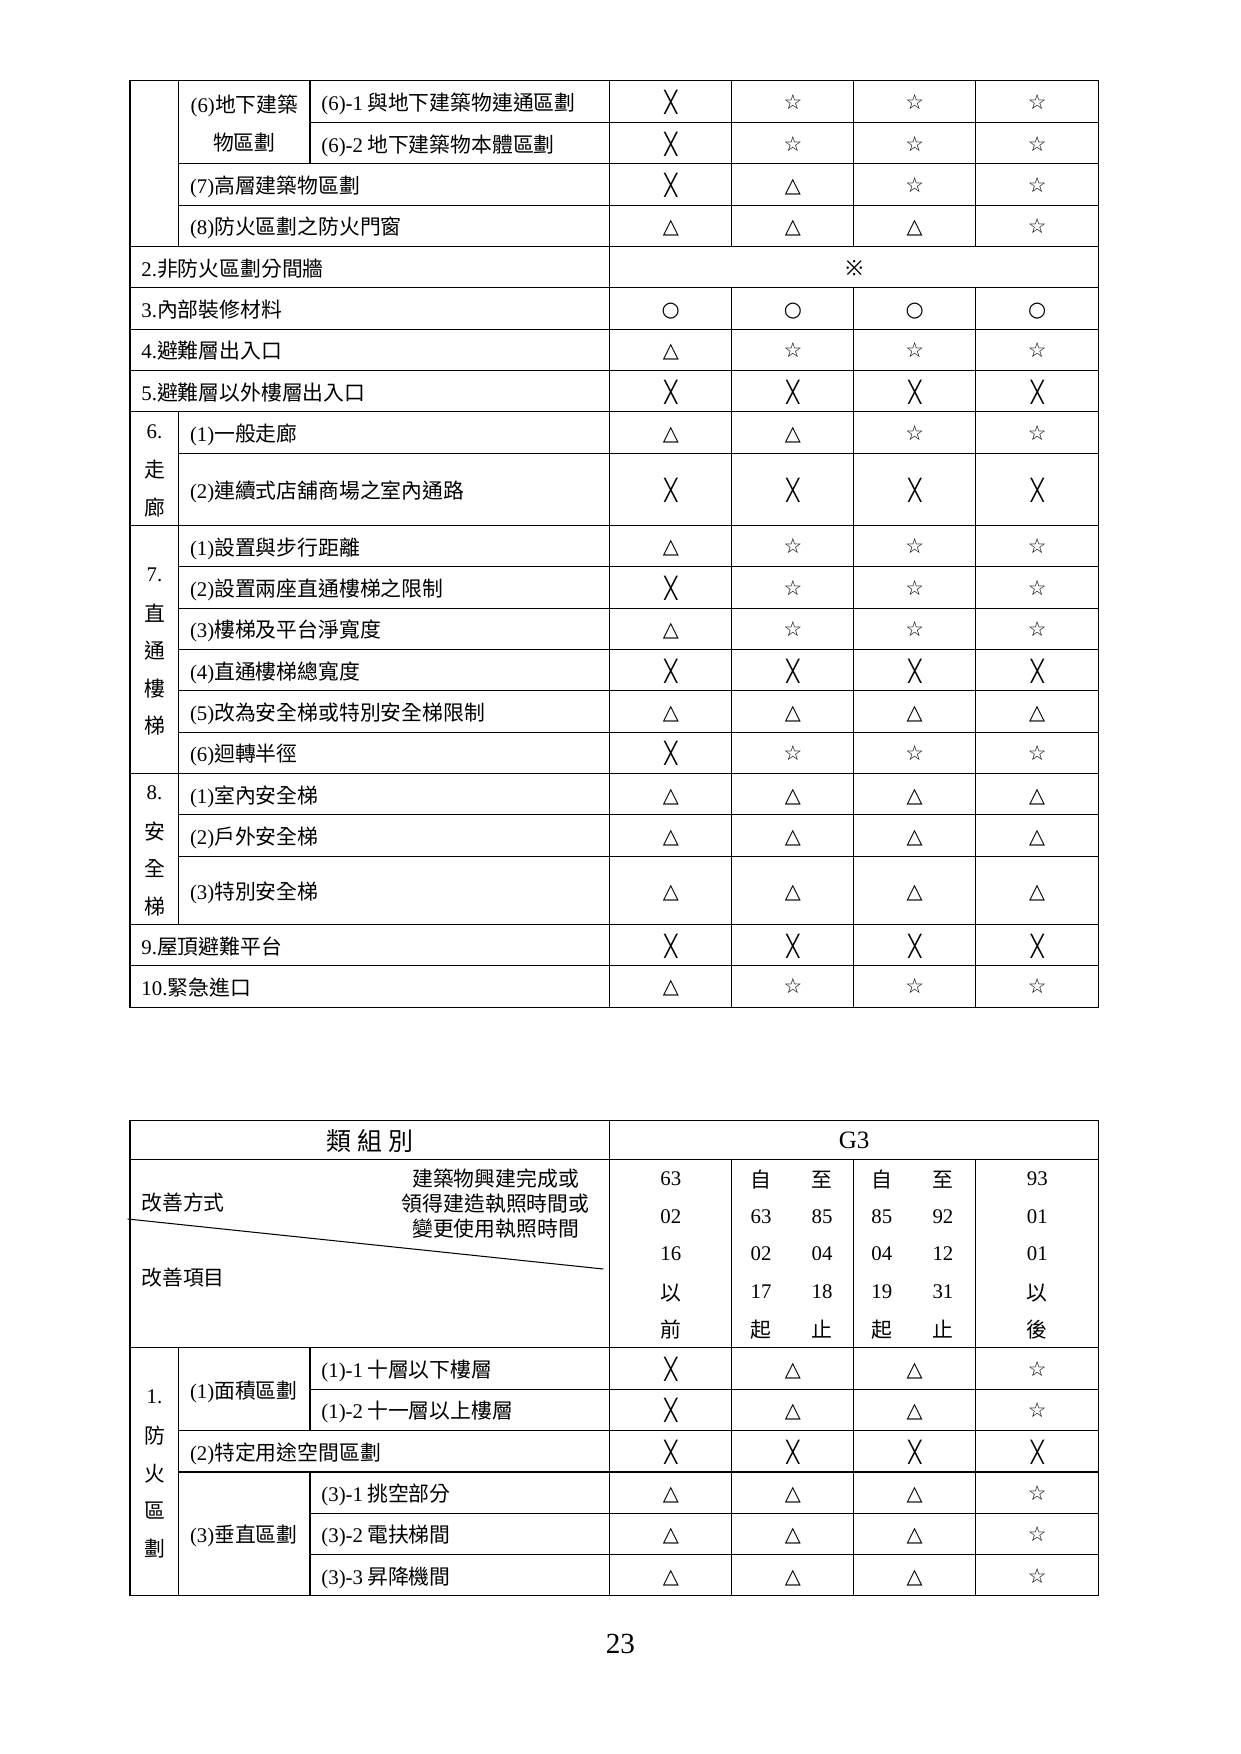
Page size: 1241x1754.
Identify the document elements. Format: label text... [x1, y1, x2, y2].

table_cell ☆ [854, 123, 975, 163]
table_cell ☆ [732, 81, 853, 122]
table_cell ☆ [732, 609, 853, 649]
table_cell ☆ [732, 567, 853, 607]
table_cell △ [732, 857, 853, 924]
table_cell ╳ [610, 650, 731, 690]
table_cell (8)防火區劃之防火門窗 [179, 206, 609, 246]
table_cell 4.避難層出入口 [131, 330, 609, 370]
table_cell (5)改為安全梯或特別安全梯限制 [179, 691, 609, 732]
table_cell △ [610, 526, 731, 566]
table_cell 至 92 12 31 止 [910, 1160, 975, 1347]
table_cell △ [610, 609, 731, 649]
table_cell ○ [732, 288, 853, 328]
table_cell △ [610, 330, 731, 370]
table_cell ╳ [610, 1431, 731, 1471]
table_cell △ [610, 1555, 731, 1595]
table_cell △ [732, 1390, 853, 1430]
table_cell △ [854, 857, 975, 924]
table_cell ☆ [854, 412, 975, 453]
table_cell △ [854, 815, 975, 856]
table_cell ☆ [854, 966, 975, 1007]
table_cell (3)-2電扶梯間 [311, 1514, 609, 1554]
table_cell △ [854, 774, 975, 814]
table_cell △ [732, 774, 853, 814]
table_cell ☆ [732, 526, 853, 566]
table_cell △ [854, 1390, 975, 1430]
table_cell ╳ [976, 454, 1098, 525]
table_cell ※ [610, 247, 1098, 287]
table_cell ╳ [854, 650, 975, 690]
table_cell ╳ [854, 1431, 975, 1471]
table_cell ╳ [976, 650, 1098, 690]
table_cell ☆ [976, 526, 1098, 566]
table_cell ☆ [854, 164, 975, 204]
table_cell △ [976, 774, 1098, 814]
table_cell (3)-1挑空部分 [311, 1473, 609, 1513]
table_cell △ [732, 691, 853, 732]
table_cell ☆ [976, 123, 1098, 163]
table_cell ╳ [854, 371, 975, 411]
table_cell ☆ [732, 966, 853, 1007]
table_cell ╳ [610, 1390, 731, 1430]
table_cell ☆ [976, 1473, 1098, 1513]
table_cell ╳ [610, 81, 731, 122]
table_cell ╳ [854, 454, 975, 525]
table_cell ╳ [732, 1431, 853, 1471]
table_cell ☆ [976, 81, 1098, 122]
table_cell ☆ [732, 330, 853, 370]
table_cell ╳ [610, 567, 731, 607]
table_cell ╳ [610, 123, 731, 163]
table_cell 1.防火區劃 [131, 1348, 178, 1595]
table_cell (1)面積區劃 [179, 1348, 309, 1430]
table_cell ☆ [976, 609, 1098, 649]
table_cell ╳ [976, 371, 1098, 411]
table_cell ☆ [976, 1390, 1098, 1430]
table_cell ╳ [610, 371, 731, 411]
table_cell △ [854, 1555, 975, 1595]
table_cell (3)垂直區劃 [179, 1473, 309, 1595]
table_cell △ [732, 206, 853, 246]
table_cell 自 63 02 17 起 [732, 1160, 790, 1347]
table_cell (2)特定用途空間區劃 [179, 1431, 609, 1471]
table_cell (2)設置兩座直通樓梯之限制 [179, 567, 609, 607]
table_cell ╳ [732, 371, 853, 411]
table_cell △ [610, 1473, 731, 1513]
table_cell 2.非防火區劃分間牆 [131, 247, 609, 287]
table_cell △ [732, 164, 853, 204]
table_cell (1)設置與步行距離 [179, 526, 609, 566]
table_cell 10.緊急進口 [131, 966, 609, 1007]
table_cell 至 85 04 18 止 [790, 1160, 853, 1347]
table_cell △ [610, 691, 731, 732]
table_cell 8.安全梯 [131, 774, 178, 924]
table_cell ╳ [610, 1348, 731, 1389]
table_cell (7)高層建築物區劃 [179, 164, 609, 204]
table_cell (1)-1十層以下樓層 [311, 1348, 609, 1389]
table_cell (2)連續式店舖商場之室內通路 [179, 454, 609, 525]
table_cell △ [854, 1348, 975, 1389]
table_cell ○ [976, 288, 1098, 328]
table_cell △ [610, 412, 731, 453]
table_cell ☆ [976, 567, 1098, 607]
table_cell ☆ [976, 164, 1098, 204]
table_cell △ [732, 815, 853, 856]
table_cell △ [854, 1514, 975, 1554]
table_cell ☆ [732, 733, 853, 773]
table_cell ☆ [732, 123, 853, 163]
table_header G3 [610, 1121, 1098, 1159]
table_cell ╳ [610, 164, 731, 204]
table_cell ╳ [854, 925, 975, 965]
table_cell △ [732, 1514, 853, 1554]
table_cell 63 02 16 以 前 [610, 1160, 731, 1347]
table_cell (1)-2十一層以上樓層 [311, 1390, 609, 1430]
table_cell ☆ [854, 526, 975, 566]
table_cell △ [732, 1348, 853, 1389]
table_cell ☆ [854, 81, 975, 122]
table_cell (2)戶外安全梯 [179, 815, 609, 856]
table_cell ☆ [854, 733, 975, 773]
table_cell (3)樓梯及平台淨寬度 [179, 609, 609, 649]
table_cell ☆ [976, 206, 1098, 246]
table_cell △ [610, 1514, 731, 1554]
table_cell (3)-3昇降機間 [311, 1555, 609, 1595]
table_header 類 組 別 [131, 1121, 609, 1159]
table_cell (3)特別安全梯 [179, 857, 609, 924]
table_cell ☆ [976, 733, 1098, 773]
table_cell △ [732, 1473, 853, 1513]
table_cell ╳ [610, 733, 731, 773]
table_cell △ [610, 857, 731, 924]
table_cell (1)室內安全梯 [179, 774, 609, 814]
table_cell ☆ [854, 609, 975, 649]
table_cell △ [732, 412, 853, 453]
table_cell ╳ [976, 1431, 1098, 1471]
table_cell ☆ [854, 567, 975, 607]
table_cell △ [854, 1473, 975, 1513]
table_cell 3.內部裝修材料 [131, 288, 609, 328]
table_cell 93 01 01 以 後 [976, 1160, 1098, 1347]
table_cell △ [610, 815, 731, 856]
table_cell ○ [610, 288, 731, 328]
table_cell ╳ [610, 925, 731, 965]
table_cell ╳ [976, 925, 1098, 965]
table_cell (6)-1與地下建築物連通區劃 [311, 81, 609, 122]
table_cell △ [854, 206, 975, 246]
table_cell ☆ [976, 412, 1098, 453]
table_cell ╳ [610, 454, 731, 525]
table_cell △ [976, 691, 1098, 732]
table_cell (1)一般走廊 [179, 412, 609, 453]
table_cell 5.避難層以外樓層出入口 [131, 371, 609, 411]
table_cell (6)-2地下建築物本體區劃 [311, 123, 609, 163]
table_cell △ [732, 1555, 853, 1595]
table_cell △ [610, 774, 731, 814]
table_cell △ [976, 857, 1098, 924]
table_cell ☆ [976, 1555, 1098, 1595]
table_cell ☆ [854, 330, 975, 370]
table_cell 6.走廊 [131, 412, 178, 525]
table_cell ╳ [732, 454, 853, 525]
table_cell ☆ [976, 1348, 1098, 1389]
table_cell 7.直通樓梯 [131, 526, 178, 773]
table_cell 改善方式 改善項目 [131, 1160, 609, 1347]
table_cell ○ [854, 288, 975, 328]
table_cell △ [854, 691, 975, 732]
table_cell ☆ [976, 966, 1098, 1007]
table_cell △ [610, 206, 731, 246]
table_cell (6)迴轉半徑 [179, 733, 609, 773]
table_cell ╳ [732, 650, 853, 690]
table_cell ☆ [976, 1514, 1098, 1554]
table_cell △ [976, 815, 1098, 856]
table_cell ╳ [732, 925, 853, 965]
table_cell △ [610, 966, 731, 1007]
table_cell (4)直通樓梯總寬度 [179, 650, 609, 690]
table_cell 9.屋頂避難平台 [131, 925, 609, 965]
table_cell ☆ [976, 330, 1098, 370]
table_cell [131, 81, 178, 246]
table_cell 自 85 04 19 起 [854, 1160, 910, 1347]
table_cell (6)地下建築物區劃 [179, 81, 309, 163]
